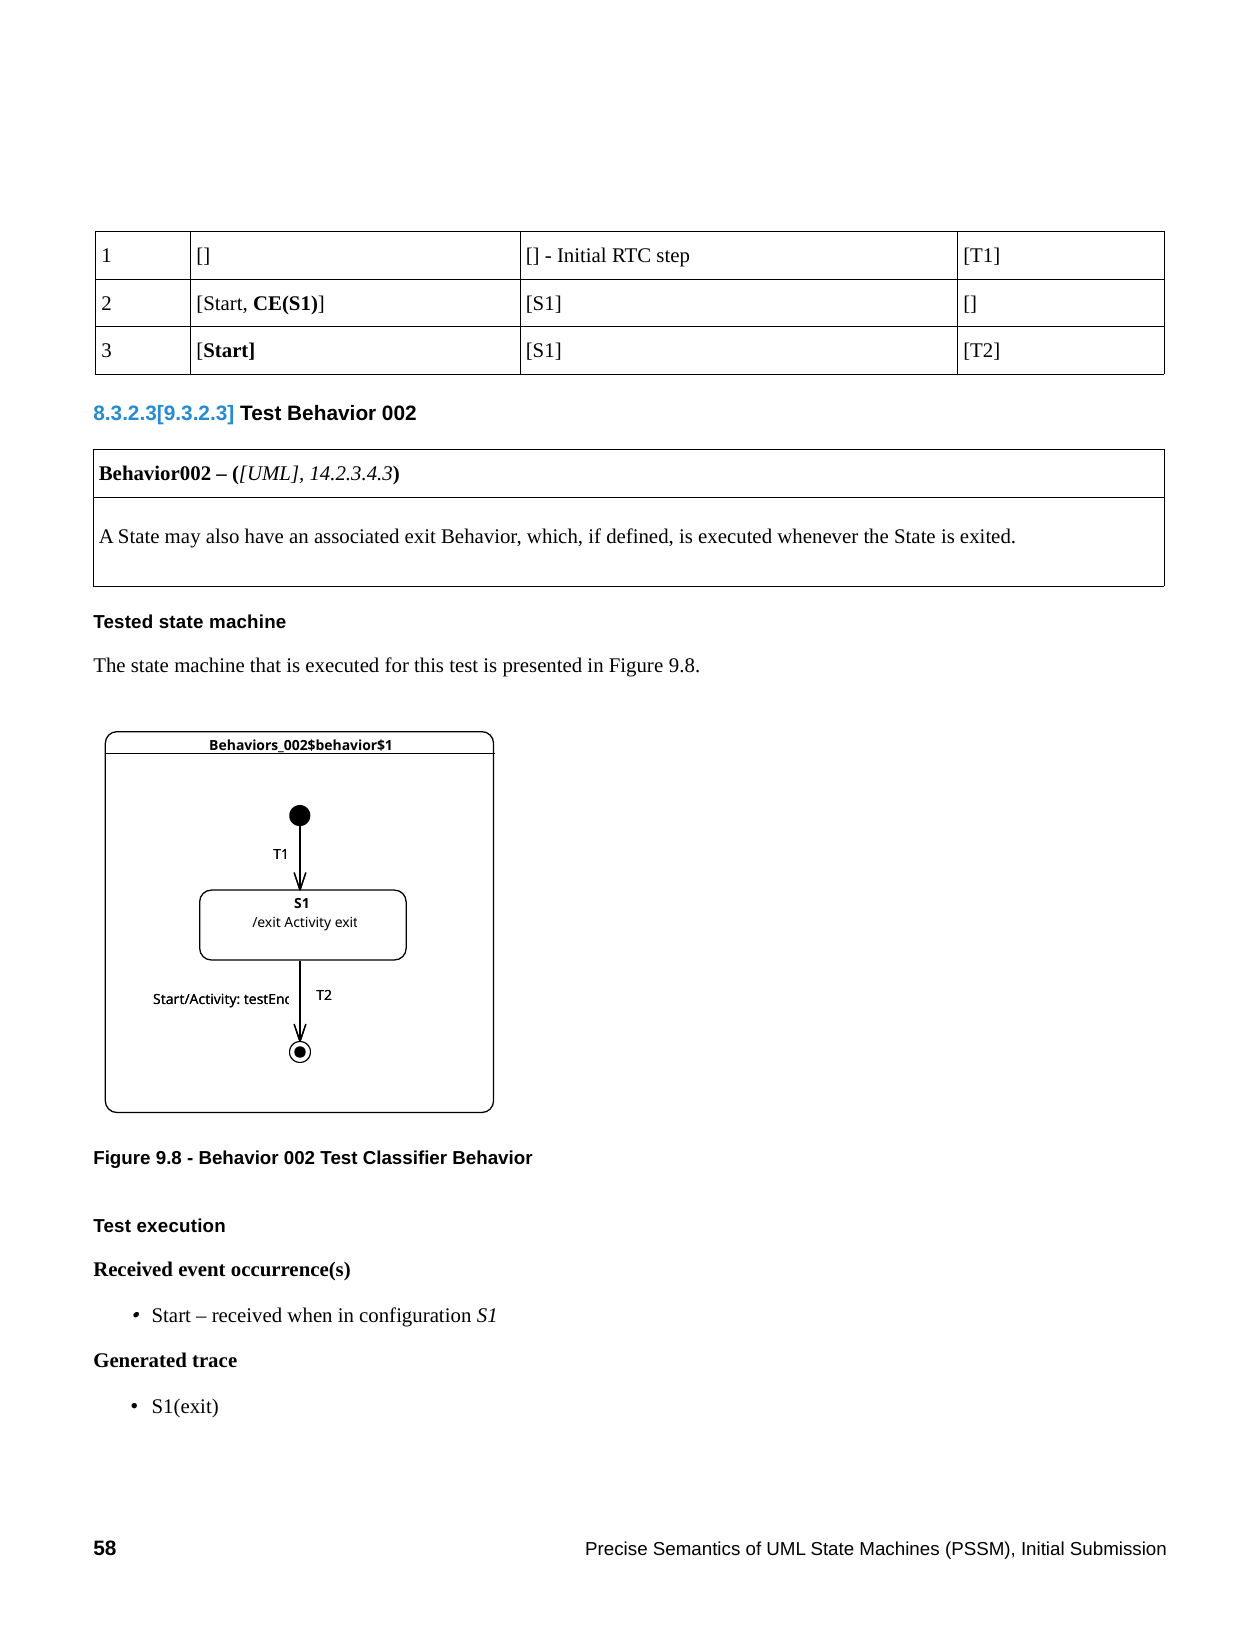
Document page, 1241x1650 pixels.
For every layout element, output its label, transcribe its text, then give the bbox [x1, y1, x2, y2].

table_header Behavior002 – ([UML], 14.2.3.4.3) [94, 450, 1164, 497]
table_cell A State may also have an associated exit Behavior, which, if defined, is executed whenever the State is exited. [94, 498, 1164, 586]
table_cell [] [958, 280, 1164, 326]
table_cell [S1] [521, 280, 957, 326]
text Generated trace [93, 1348, 1164, 1372]
table_cell [] - Initial RTC step [521, 232, 957, 279]
table_cell [] [191, 232, 520, 279]
table_cell [Start] [191, 327, 520, 374]
table_cell 1 [96, 232, 190, 279]
subtitle Test Behavior 002 [93, 399, 1164, 424]
list S1(exit) [131, 1393, 1164, 1418]
list Start – received when in configuration S1 [131, 1302, 1164, 1327]
text The state machine that is executed for this test is presented in Figure 9.8. [93, 653, 1164, 677]
table_cell [T1] [958, 232, 1164, 279]
table_cell [Start, CE(S1)] [191, 280, 520, 326]
text Figure 9.8 - Behavior 002 Test Classifier Behavior [93, 1147, 586, 1168]
text Received event occurrence(s) [93, 1257, 1164, 1281]
table_cell [T2] [958, 327, 1164, 374]
subtitle Test execution [93, 1214, 1164, 1236]
table_cell 2 [96, 280, 190, 326]
subtitle Tested state machine [93, 611, 1164, 632]
table_cell 3 [96, 327, 190, 374]
table_cell [S1] [521, 327, 957, 374]
